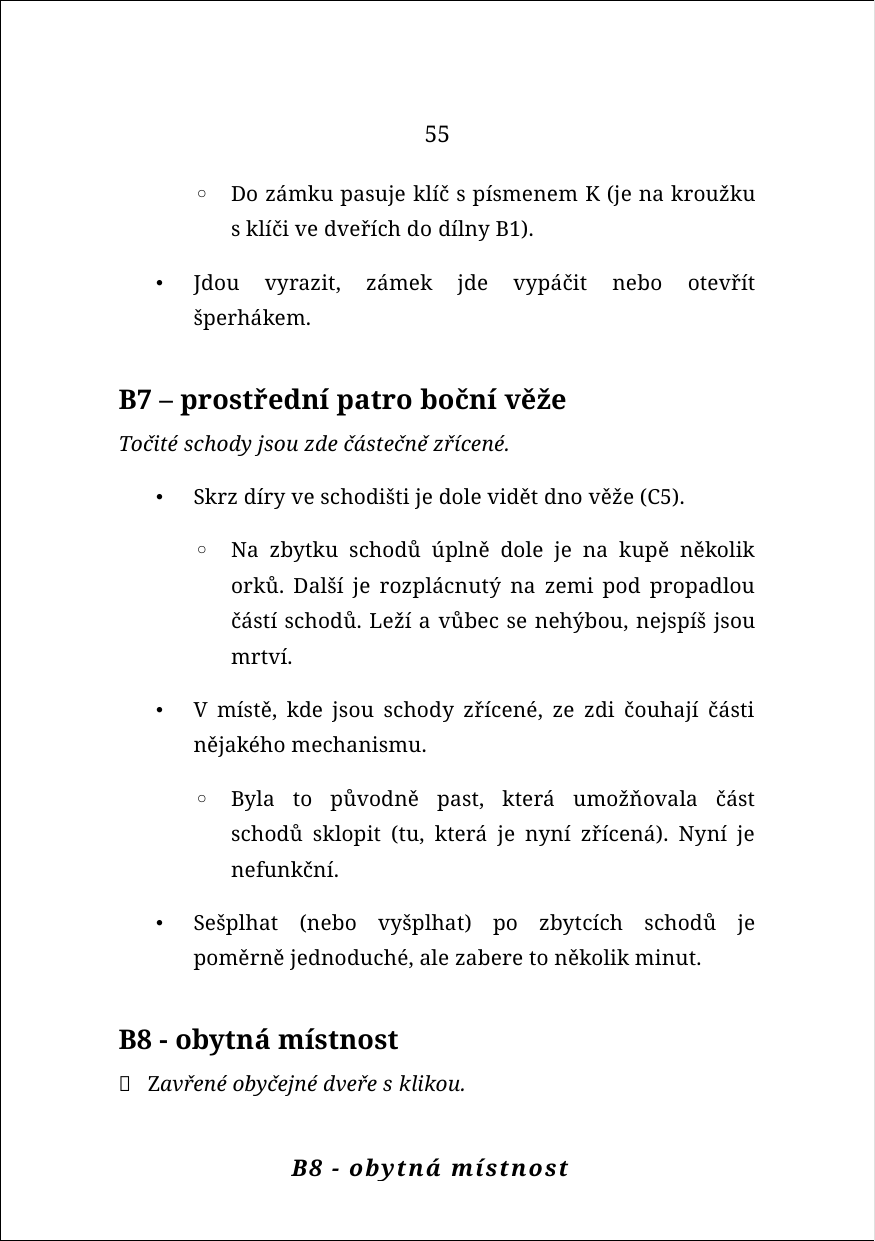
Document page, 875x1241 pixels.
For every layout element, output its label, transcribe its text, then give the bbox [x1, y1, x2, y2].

text Točité schody jsou zde částečně zřícené. [118, 429, 756, 457]
list Sešplhat (nebo vyšplhat) po zbytcích schodů je poměrně jednoduché, ale zabere to několik minut. [156, 908, 756, 972]
text 🚪 Zavřené obyčejné dveře s⁠ klikou. [118, 1069, 756, 1097]
list Skrz díry ve schodišti je dole vidět dno věže (C5). [156, 482, 756, 510]
list Byla to původně past, která umožňovala část schodů sklopit (tu, která je nyní zřícená). Nyní je nefunkční. [193, 784, 756, 883]
subtitle B8 - obytná místnost [118, 1020, 756, 1057]
list Na zbytku schodů úplně dole je na kupě několik orků. Další je rozplácnutý na zemi pod propadlou částí schodů. Leží a⁠ vůbec se nehýbou, nejspíš jsou mrtví. [193, 535, 756, 670]
list V⁠ místě, kde jsou schody zřícené, ze zdi čouhají části nějakého mechanismu. [156, 695, 756, 759]
list Jdou vyrazit, zámek jde vypáčit nebo otevřít šperhákem. [156, 268, 756, 332]
list Do zámku pasuje klíč s⁠ písmenem K⁠ (je na kroužku s⁠ klíči ve dveřích do dílny B1). [193, 179, 756, 243]
subtitle B7 – prostřední patro boční věže [118, 380, 756, 417]
